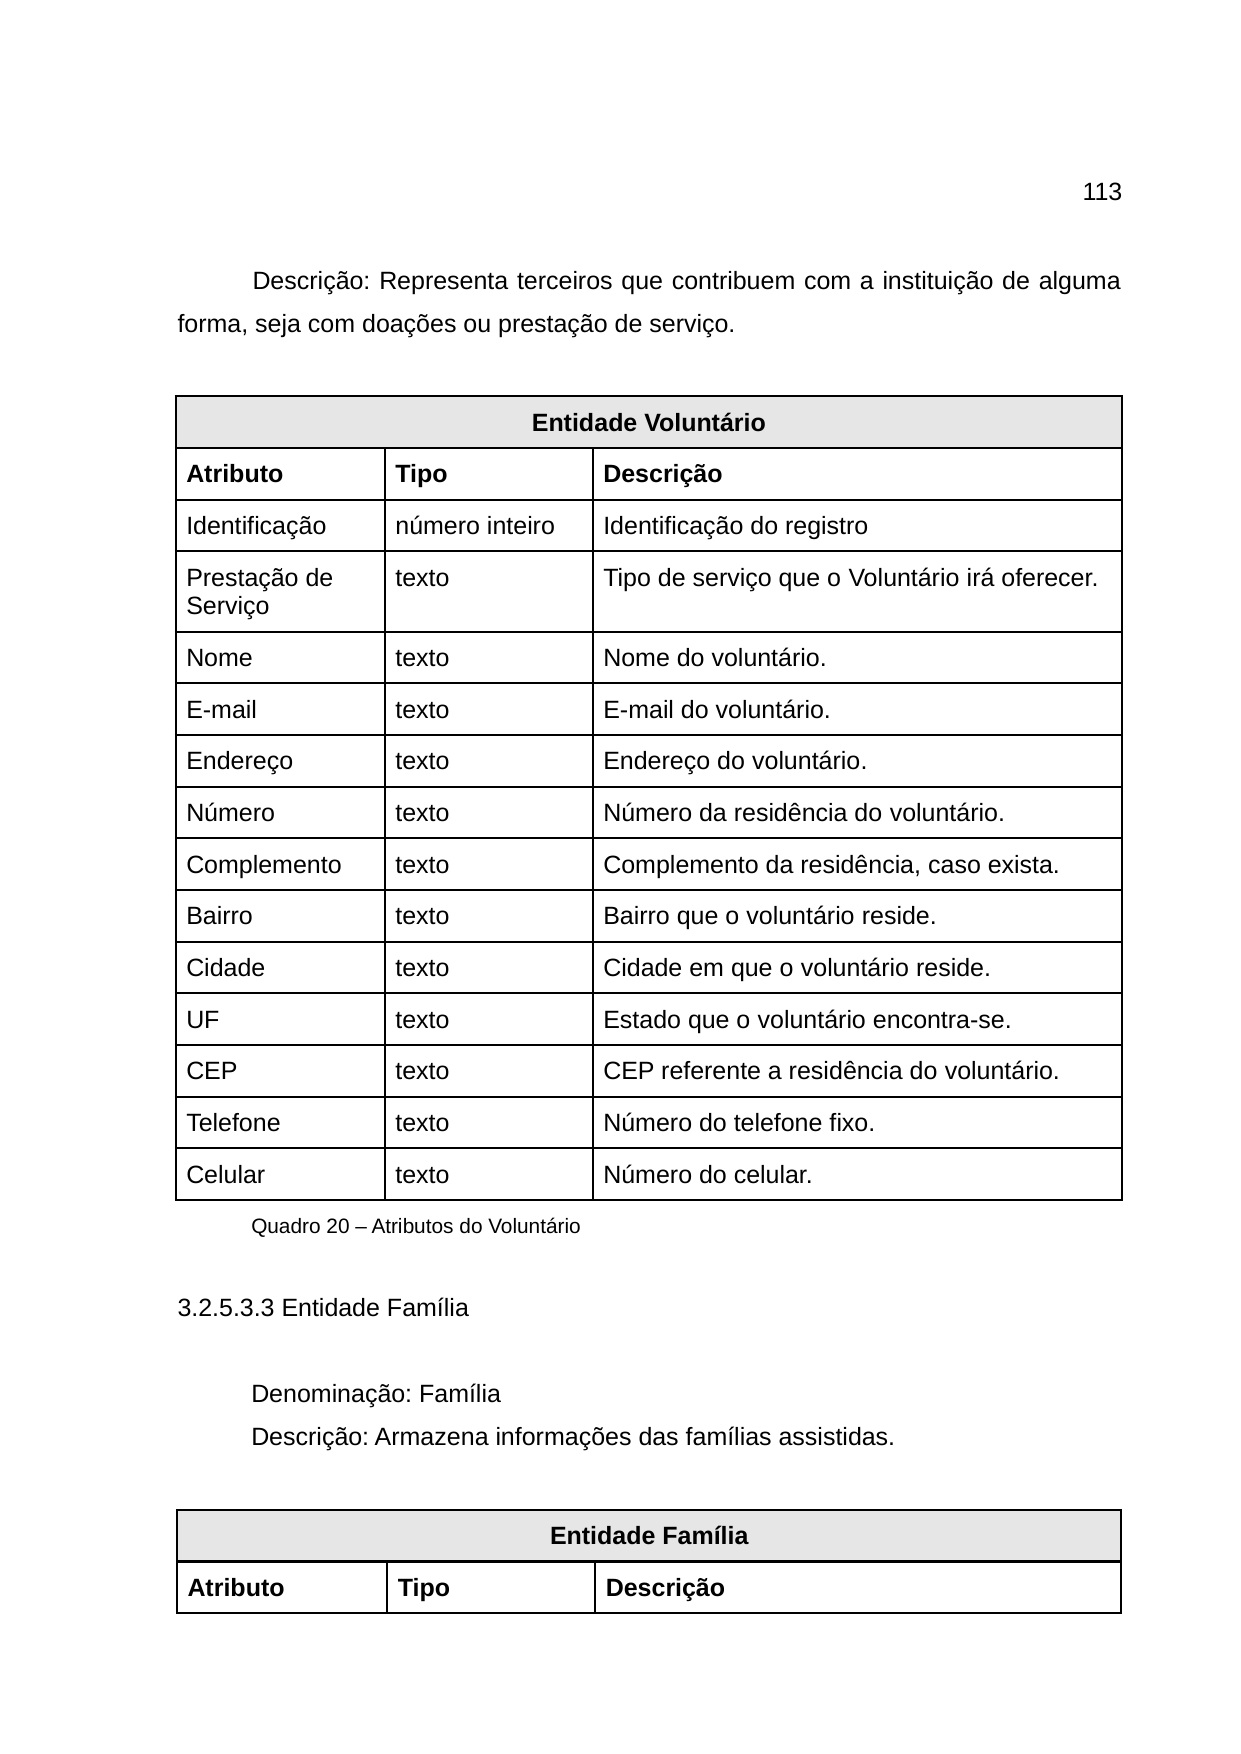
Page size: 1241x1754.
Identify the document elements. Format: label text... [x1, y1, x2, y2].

table_cell Número da residência do voluntário. [594, 788, 1121, 837]
table_cell Nome [177, 633, 384, 682]
table_cell texto [386, 736, 592, 786]
table_cell CEP [177, 1046, 384, 1096]
table_cell Prestação de Serviço [177, 552, 384, 631]
table_cell Celular [177, 1149, 384, 1199]
table_cell Bairro que o voluntário reside. [594, 891, 1121, 941]
table_cell Nome do voluntário. [594, 633, 1121, 682]
table_cell texto [386, 1046, 592, 1096]
table_cell Complemento da residência, caso exista. [594, 839, 1121, 889]
table_cell E-mail do voluntário. [594, 684, 1121, 734]
table_cell texto [386, 994, 592, 1044]
table_cell texto [386, 1098, 592, 1147]
table_cell Tipo de serviço que o Voluntário irá oferecer. [594, 552, 1121, 631]
table_cell Identificação [177, 501, 384, 550]
text Descrição: Armazena informações das famílias assistidas. [177, 1422, 1122, 1451]
table_cell texto [386, 891, 592, 941]
text Descrição: Representa terceiros que contribuem com a instituição de alguma forma, seja com doações ou prestação de serviço. [177, 266, 1122, 338]
text Denominação: Família [177, 1379, 1122, 1408]
table_cell Descrição [594, 449, 1121, 498]
table_cell Estado que o voluntário encontra-se. [594, 994, 1121, 1044]
table_cell Número do telefone fixo. [594, 1098, 1121, 1147]
table_cell texto [386, 684, 592, 734]
table_cell E-mail [177, 684, 384, 734]
table_cell Atributo [178, 1563, 386, 1612]
table_cell UF [177, 994, 384, 1044]
text Quadro 20 – Atributos do Voluntário [177, 1213, 1122, 1237]
table_cell texto [386, 788, 592, 837]
table_cell Descrição [596, 1563, 1120, 1612]
table_cell Cidade [177, 943, 384, 992]
table_cell Número do celular. [594, 1149, 1121, 1199]
table_cell Tipo [386, 449, 592, 498]
table_cell Atributo [177, 449, 384, 498]
table_header Entidade Família [178, 1511, 1120, 1560]
table_cell texto [386, 633, 592, 682]
table_cell Endereço [177, 736, 384, 786]
table_cell texto [386, 943, 592, 992]
table_cell Complemento [177, 839, 384, 889]
table_cell Identificação do registro [594, 501, 1121, 550]
text 3.2.5.3.3 Entidade Família [177, 1293, 1122, 1322]
table_cell Endereço do voluntário. [594, 736, 1121, 786]
table_cell Número [177, 788, 384, 837]
table_cell número inteiro [386, 501, 592, 550]
table_cell texto [386, 839, 592, 889]
table_cell Bairro [177, 891, 384, 941]
table_cell Cidade em que o voluntário reside. [594, 943, 1121, 992]
table_cell Telefone [177, 1098, 384, 1147]
table_cell Tipo [388, 1563, 594, 1612]
table_cell CEP referente a residência do voluntário. [594, 1046, 1121, 1096]
table_cell texto [386, 1149, 592, 1199]
table_header Entidade Voluntário [177, 397, 1121, 447]
table_cell texto [386, 552, 592, 631]
